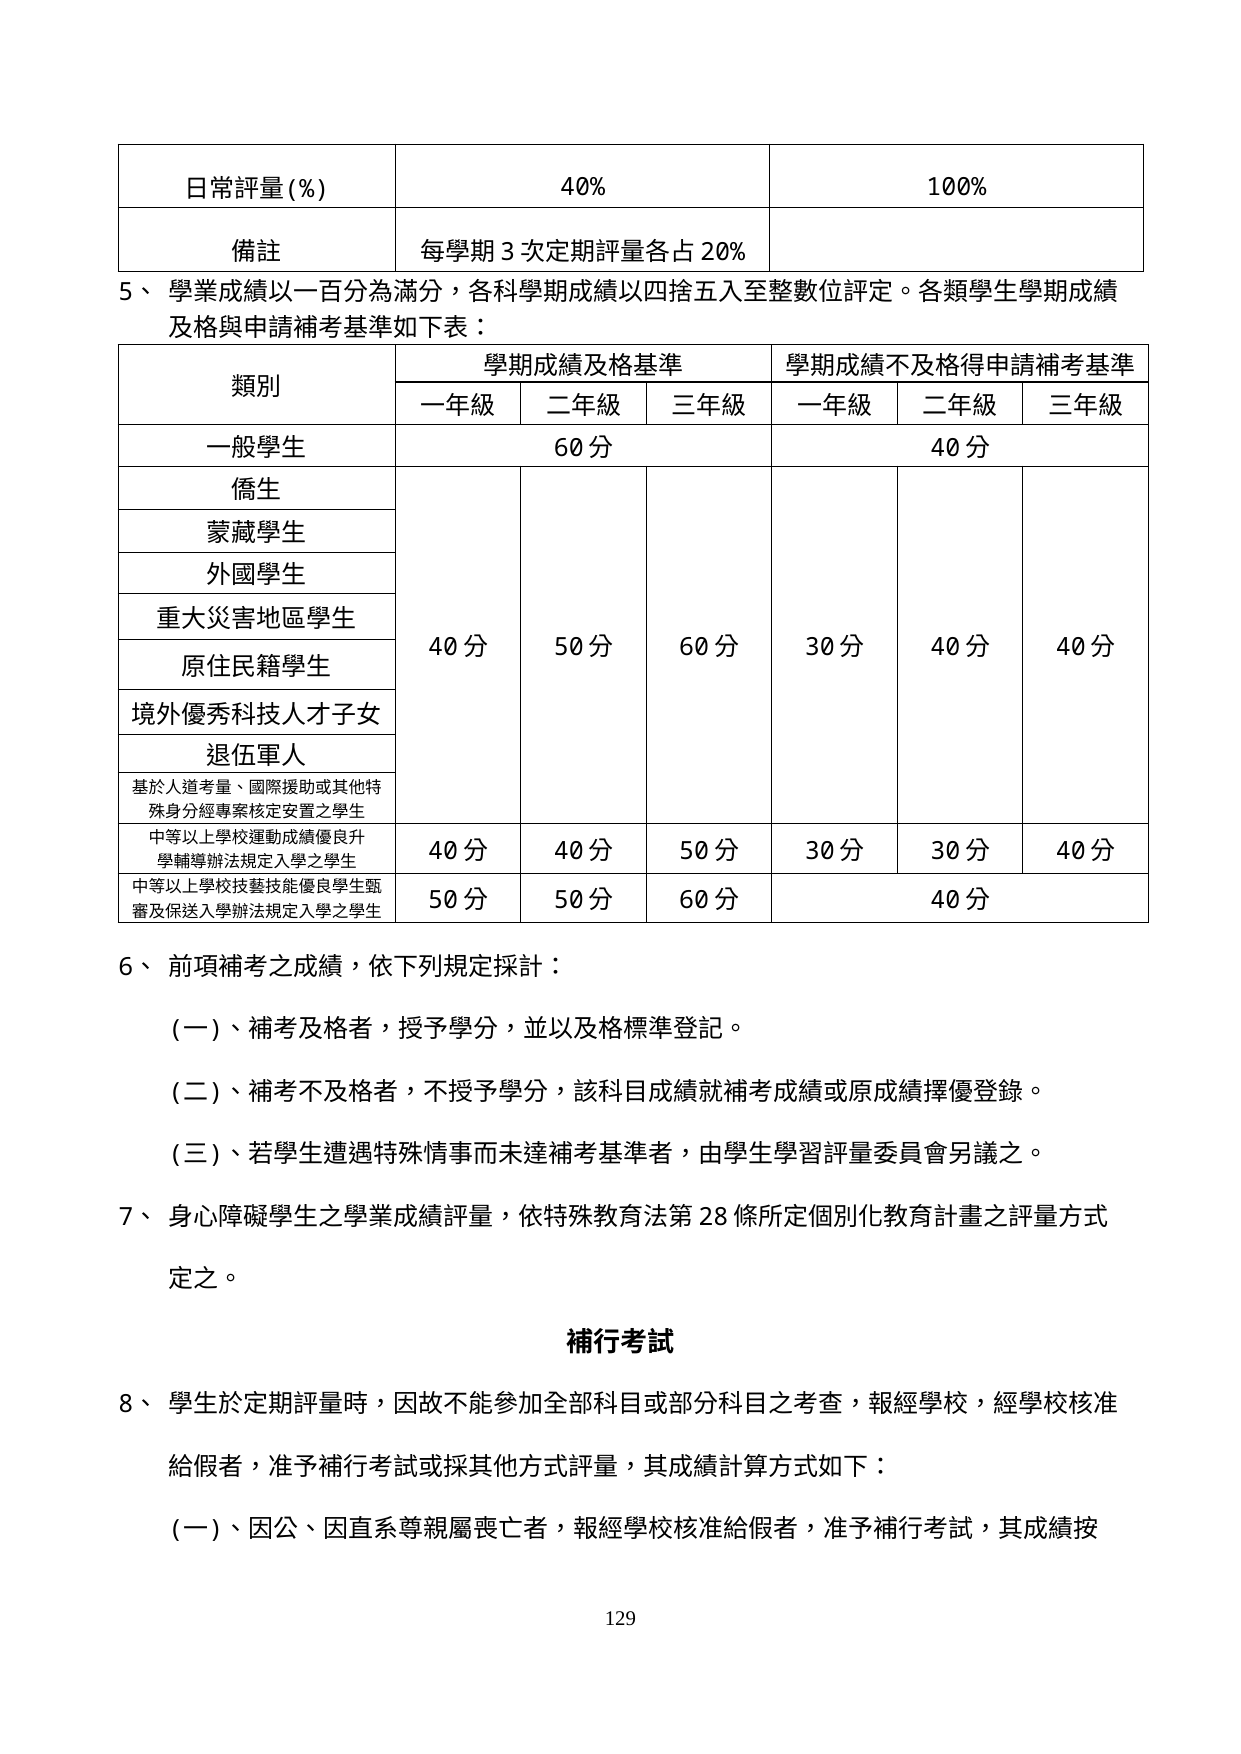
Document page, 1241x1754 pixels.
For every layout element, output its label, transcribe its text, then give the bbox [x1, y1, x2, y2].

text (一)、因公、因直系尊親屬喪亡者，報經學校核准給假者，准予補行考試，其成績按 [168, 1485, 1122, 1548]
table_cell 50分 [396, 874, 520, 922]
table_cell 40分 [396, 467, 520, 823]
table_cell 三年級 [1023, 383, 1148, 424]
table_cell 50分 [521, 467, 646, 823]
table_cell 30分 [898, 824, 1022, 872]
text (二)、補考不及格者，不授予學分，該科目成績就補考成績或原成績擇優登錄。 [168, 1048, 1122, 1110]
table_header 類別 [119, 345, 395, 424]
table_cell 60分 [647, 874, 771, 922]
table_cell 備註 [119, 208, 395, 271]
table_cell 退伍軍人 [119, 735, 395, 772]
table_cell 二年級 [521, 383, 646, 424]
table_cell 30分 [772, 467, 897, 823]
table_cell 30分 [772, 824, 897, 872]
table_cell 40分 [1023, 467, 1148, 823]
table_cell 外國學生 [119, 553, 395, 593]
table_cell 二年級 [898, 383, 1022, 424]
table_cell 基於人道考量、國際援助或其他特殊身分經專案核定安置之學生 [119, 773, 395, 823]
table_header 學期成績及格基準 [396, 345, 771, 381]
table_cell 每學期3次定期評量各占20% [396, 208, 769, 271]
table_cell 一般學生 [119, 425, 395, 466]
list 前項補考之成績，依下列規定採計： [118, 923, 1122, 985]
table_cell 蒙藏學生 [119, 510, 395, 552]
text 補行考試 [118, 1298, 1122, 1360]
text (三)、若學生遭遇特殊情事而未達補考基準者，由學生學習評量委員會另議之。 [168, 1110, 1122, 1173]
table_cell 50分 [521, 874, 646, 922]
table_cell 一年級 [772, 383, 897, 424]
table_cell 60分 [396, 425, 771, 466]
table_cell 原住民籍學生 [119, 640, 395, 689]
table_cell 日常評量(%) [119, 145, 395, 207]
table_cell 40分 [898, 467, 1022, 823]
table_cell [770, 208, 1143, 271]
list 學生於定期評量時，因故不能參加全部科目或部分科目之考查，報經學校，經學校核准給假者，准予補行考試或採其他方式評量，其成績計算方式如下： [118, 1360, 1122, 1485]
table_header 學期成績不及格得申請補考基準 [772, 345, 1148, 381]
table_cell 100% [770, 145, 1143, 207]
table_cell 40分 [772, 425, 1148, 466]
table_cell 50分 [647, 824, 771, 872]
table_cell 40分 [1023, 824, 1148, 872]
table_cell 一年級 [396, 383, 520, 424]
table_cell 三年級 [647, 383, 771, 424]
table_cell 中等以上學校運動成績優良升 學輔導辦法規定入學之學生 [119, 824, 395, 872]
table_cell 40分 [772, 874, 1148, 922]
list 學業成績以一百分為滿分，各科學期成績以四捨五入至整數位評定。各類學生學期成績及格與申請補考基準如下表： [118, 272, 1122, 344]
table_cell 40% [396, 145, 769, 207]
table_cell 40分 [396, 824, 520, 872]
table_cell 僑生 [119, 467, 395, 509]
list 身心障礙學生之學業成績評量，依特殊教育法第28條所定個別化教育計畫之評量方式定之。 [118, 1173, 1122, 1298]
table_cell 重大災害地區學生 [119, 594, 395, 639]
table_cell 60分 [647, 467, 771, 823]
table_cell 境外優秀科技人才子女 [119, 690, 395, 734]
table_cell 40分 [521, 824, 646, 872]
table_cell 中等以上學校技藝技能優良學生甄審及保送入學辦法規定入學之學生 [119, 874, 395, 922]
text (一)、補考及格者，授予學分，並以及格標準登記。 [168, 985, 1122, 1048]
